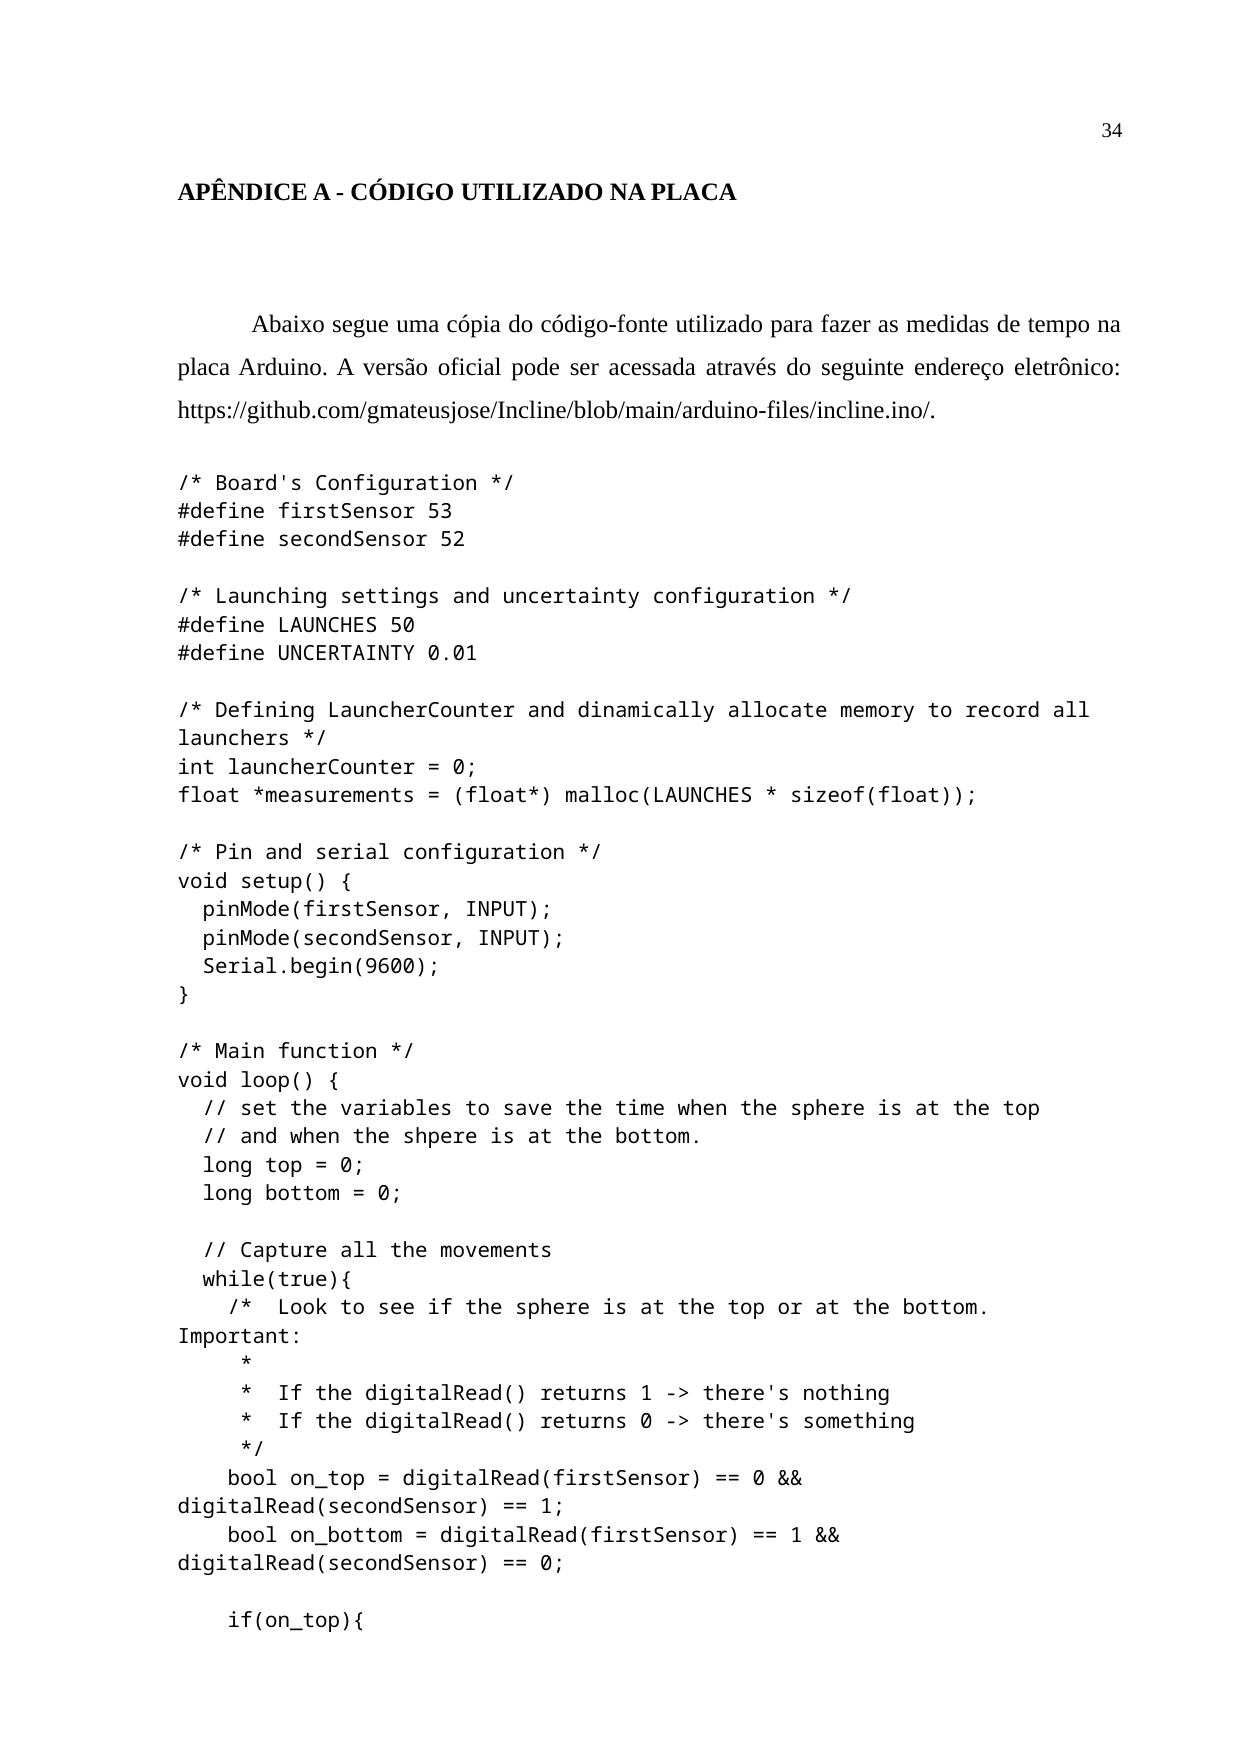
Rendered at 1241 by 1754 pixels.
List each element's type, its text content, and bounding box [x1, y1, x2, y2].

text // and when the shpere is at the bottom. [177, 1122, 1122, 1150]
text if(on_top){ [177, 1605, 1122, 1633]
text * If the digitalRead() returns 1 -> there's nothing [177, 1378, 1122, 1406]
text /* Board's Configuration */ [177, 468, 1122, 496]
text // Capture all the movements [177, 1235, 1122, 1264]
text #define firstSensor 53 [177, 496, 1122, 524]
text int launcherCounter = 0; [177, 752, 1122, 780]
text /* Defining LauncherCounter and dinamically allocate memory to record all launchers */ [177, 695, 1122, 752]
text long bottom = 0; [177, 1178, 1122, 1207]
text long top = 0; [177, 1150, 1122, 1178]
text while(true){ [177, 1264, 1122, 1292]
text Abaixo segue uma cópia do código-fonte utilizado para fazer as medidas de tempo na placa Arduino. A versão oficial pode ser acessada através do seguinte endereço eletrônico: https://github.com/gmateusjose/Incline/blob/main/arduino-files/incline.ino/. [177, 309, 1122, 424]
text * [177, 1349, 1122, 1378]
text /* Pin and serial configuration */ [177, 837, 1122, 866]
text */ [177, 1434, 1122, 1463]
text // set the variables to save the time when the sphere is at the top [177, 1093, 1122, 1122]
text bool on_top = digitalRead(firstSensor) == 0 && digitalRead(secondSensor) == 1; [177, 1463, 1122, 1520]
text void setup() { [177, 866, 1122, 894]
text #define UNCERTAINTY 0.01 [177, 638, 1122, 667]
subtitle Apêndice a - Código utilizado na placa [177, 177, 1122, 206]
text pinMode(secondSensor, INPUT); [177, 923, 1122, 951]
text /* Look to see if the sphere is at the top or at the bottom. Important: [177, 1292, 1122, 1349]
text /* Main function */ [177, 1036, 1122, 1065]
text * If the digitalRead() returns 0 -> there's something [177, 1406, 1122, 1434]
text /* Launching settings and uncertainty configuration */ [177, 581, 1122, 610]
text #define secondSensor 52 [177, 524, 1122, 553]
text bool on_bottom = digitalRead(firstSensor) == 1 && digitalRead(secondSensor) == 0; [177, 1520, 1122, 1577]
text #define LAUNCHES 50 [177, 610, 1122, 638]
text float *measurements = (float*) malloc(LAUNCHES * sizeof(float)); [177, 780, 1122, 809]
text } [177, 979, 1122, 1008]
text void loop() { [177, 1065, 1122, 1093]
text pinMode(firstSensor, INPUT); [177, 894, 1122, 923]
text Serial.begin(9600); [177, 951, 1122, 979]
